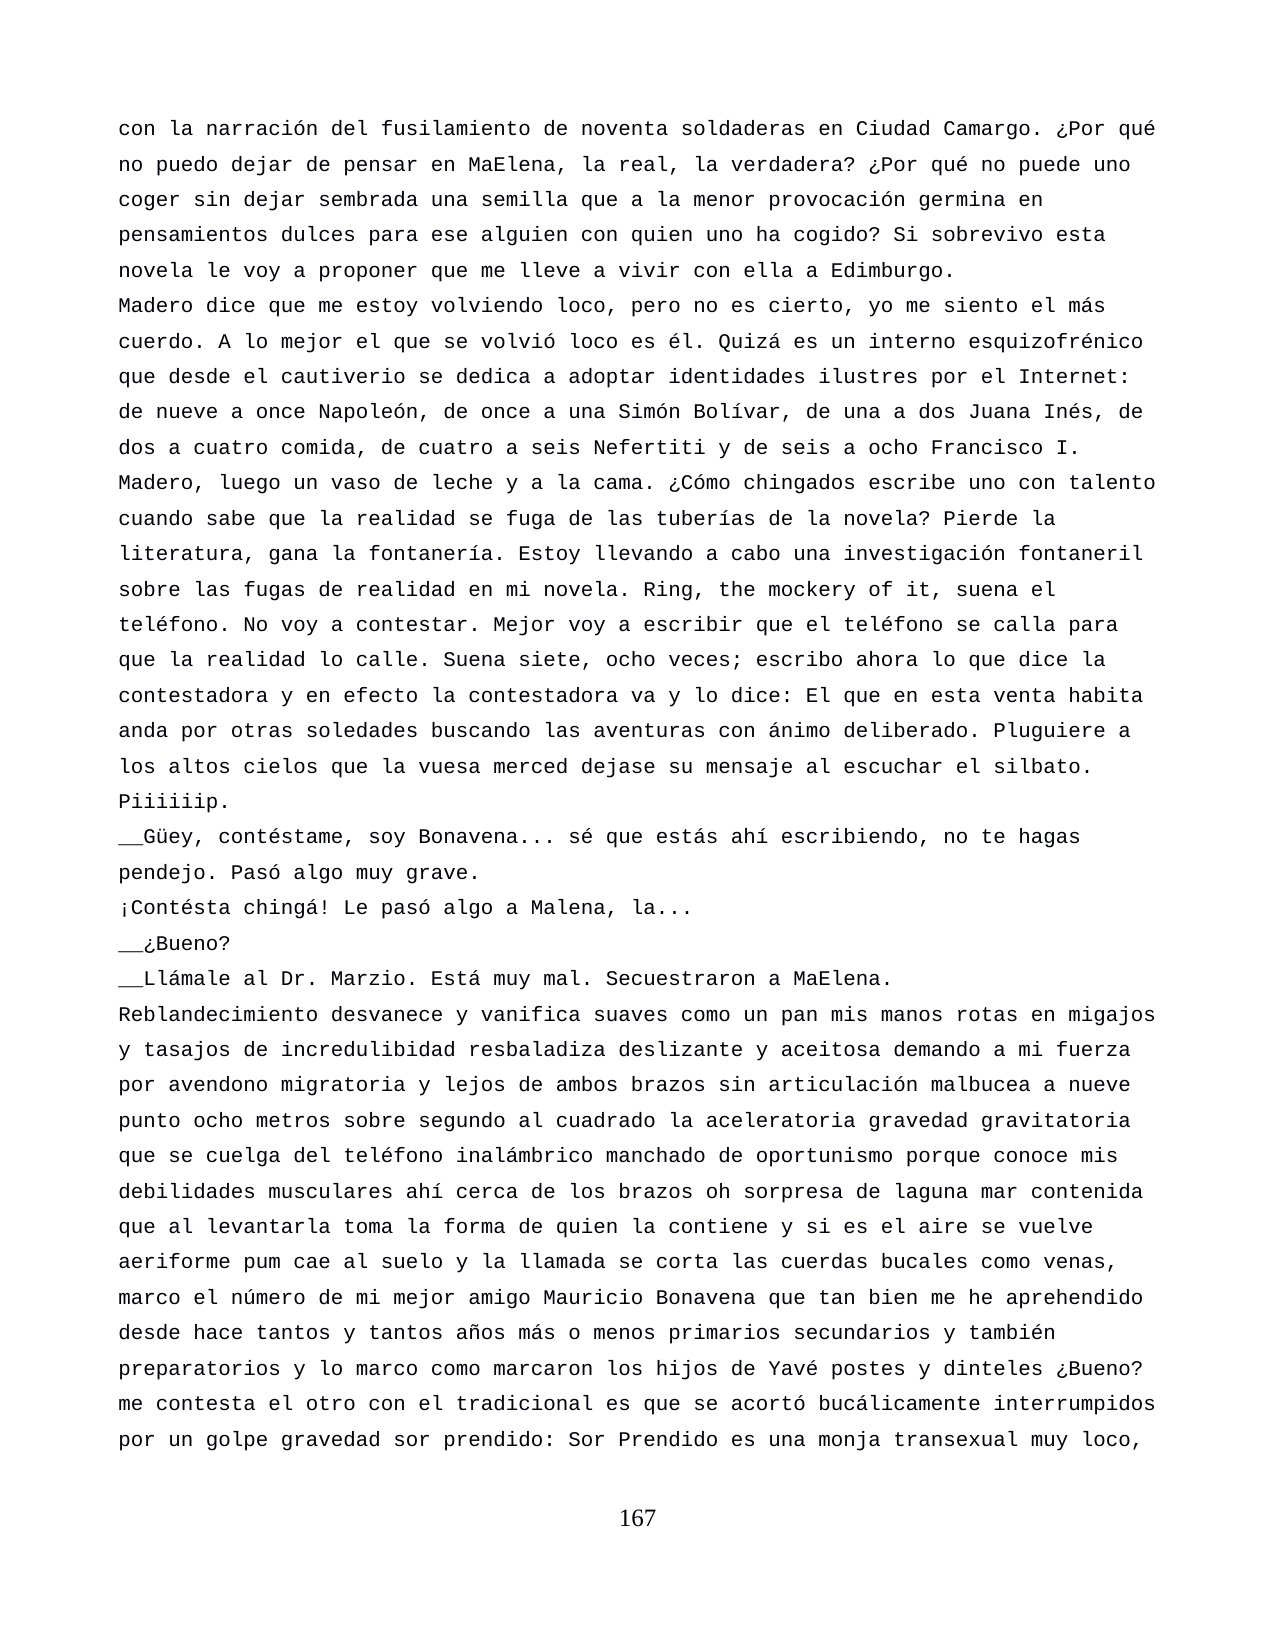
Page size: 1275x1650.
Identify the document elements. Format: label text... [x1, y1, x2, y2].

text Madero, luego un vaso de leche y a la cama. ¿Cómo chingados escribe uno con talento cuando sabe que la realidad se fuga de las tuberías de la novela? Pierde la literatura, gana la fontanería. Estoy llevando a cabo una investigación fontaneril sobre las fugas de realidad en mi novela. Ring, the mockery of it, suena el teléfono. No voy a contestar. Mejor voy a escribir que el teléfono se calla para que la realidad lo calle. Suena siete, ocho veces; escribo ahora lo que dice la contestadora y en efecto la contestadora va y lo dice: El que en esta venta habita anda por otras soledades buscando las aventuras con ánimo deliberado. Pluguiere a los altos cielos que la vuesa merced dejase su mensaje al escuchar el silbato. Piiiiiip. [118, 472, 1157, 815]
text ¡Contésta chingá! Le pasó algo a Malena, la... [118, 897, 1157, 921]
text __Güey, contéstame, soy Bonavena... sé que estás ahí escribiendo, no te hagas pendejo. Pasó algo muy grave. [118, 826, 1157, 886]
text con la narración del fusilamiento de noventa soldaderas en Ciudad Camargo. ¿Por qué no puedo dejar de pensar en MaElena, la real, la verdadera? ¿Por qué no puede uno coger sin dejar sembrada una semilla que a la menor provocación germina en pensamientos dulces para ese alguien con quien uno ha cogido? Si sobrevivo esta novela le voy a proponer que me lleve a vivir con ella a Edimburgo. [118, 118, 1157, 283]
text Madero dice que me estoy volviendo loco, pero no es cierto, yo me siento el más cuerdo. A lo mejor el que se volvió loco es él. Quizá es un interno esquizofrénico que desde el cautiverio se dedica a adoptar identidades ilustres por el Internet: de nueve a once Napoleón, de once a una Simón Bolívar, de una a dos Juana Inés, de dos a cuatro comida, de cuatro a seis Nefertiti y de seis a ocho Francisco I. [118, 295, 1157, 461]
text __Llámale al Dr. Marzio. Está muy mal. Secuestraron a MaElena. [118, 968, 1157, 992]
text __¿Bueno? [118, 933, 1157, 956]
text Reblandecimiento desvanece y vanifica suaves como un pan mis manos rotas en migajos y tasajos de incredulibidad resbaladiza deslizante y aceitosa demando a mi fuerza por avendono migratoria y lejos de ambos brazos sin articulación malbucea a nueve punto ocho metros sobre segundo al cuadrado la aceleratoria gravedad gravitatoria que se cuelga del teléfono inalámbrico manchado de oportunismo porque conoce mis debilidades musculares ahí cerca de los brazos oh sorpresa de laguna mar contenida que al levantarla toma la forma de quien la contiene y si es el aire se vuelve aeriforme pum cae al suelo y la llamada se corta las cuerdas bucales como venas, marco el número de mi mejor amigo Mauricio Bonavena que tan bien me he aprehendido desde hace tantos y tantos años más o menos primarios secundarios y también preparatorios y lo marco como marcaron los hijos de Yavé postes y dinteles ¿Bueno? me contesta el otro con el tradicional es que se acortó bucálicamente interrumpidos por un golpe gravedad sor prendido: Sor Prendido es una monja transexual muy loco, [118, 1003, 1157, 1452]
